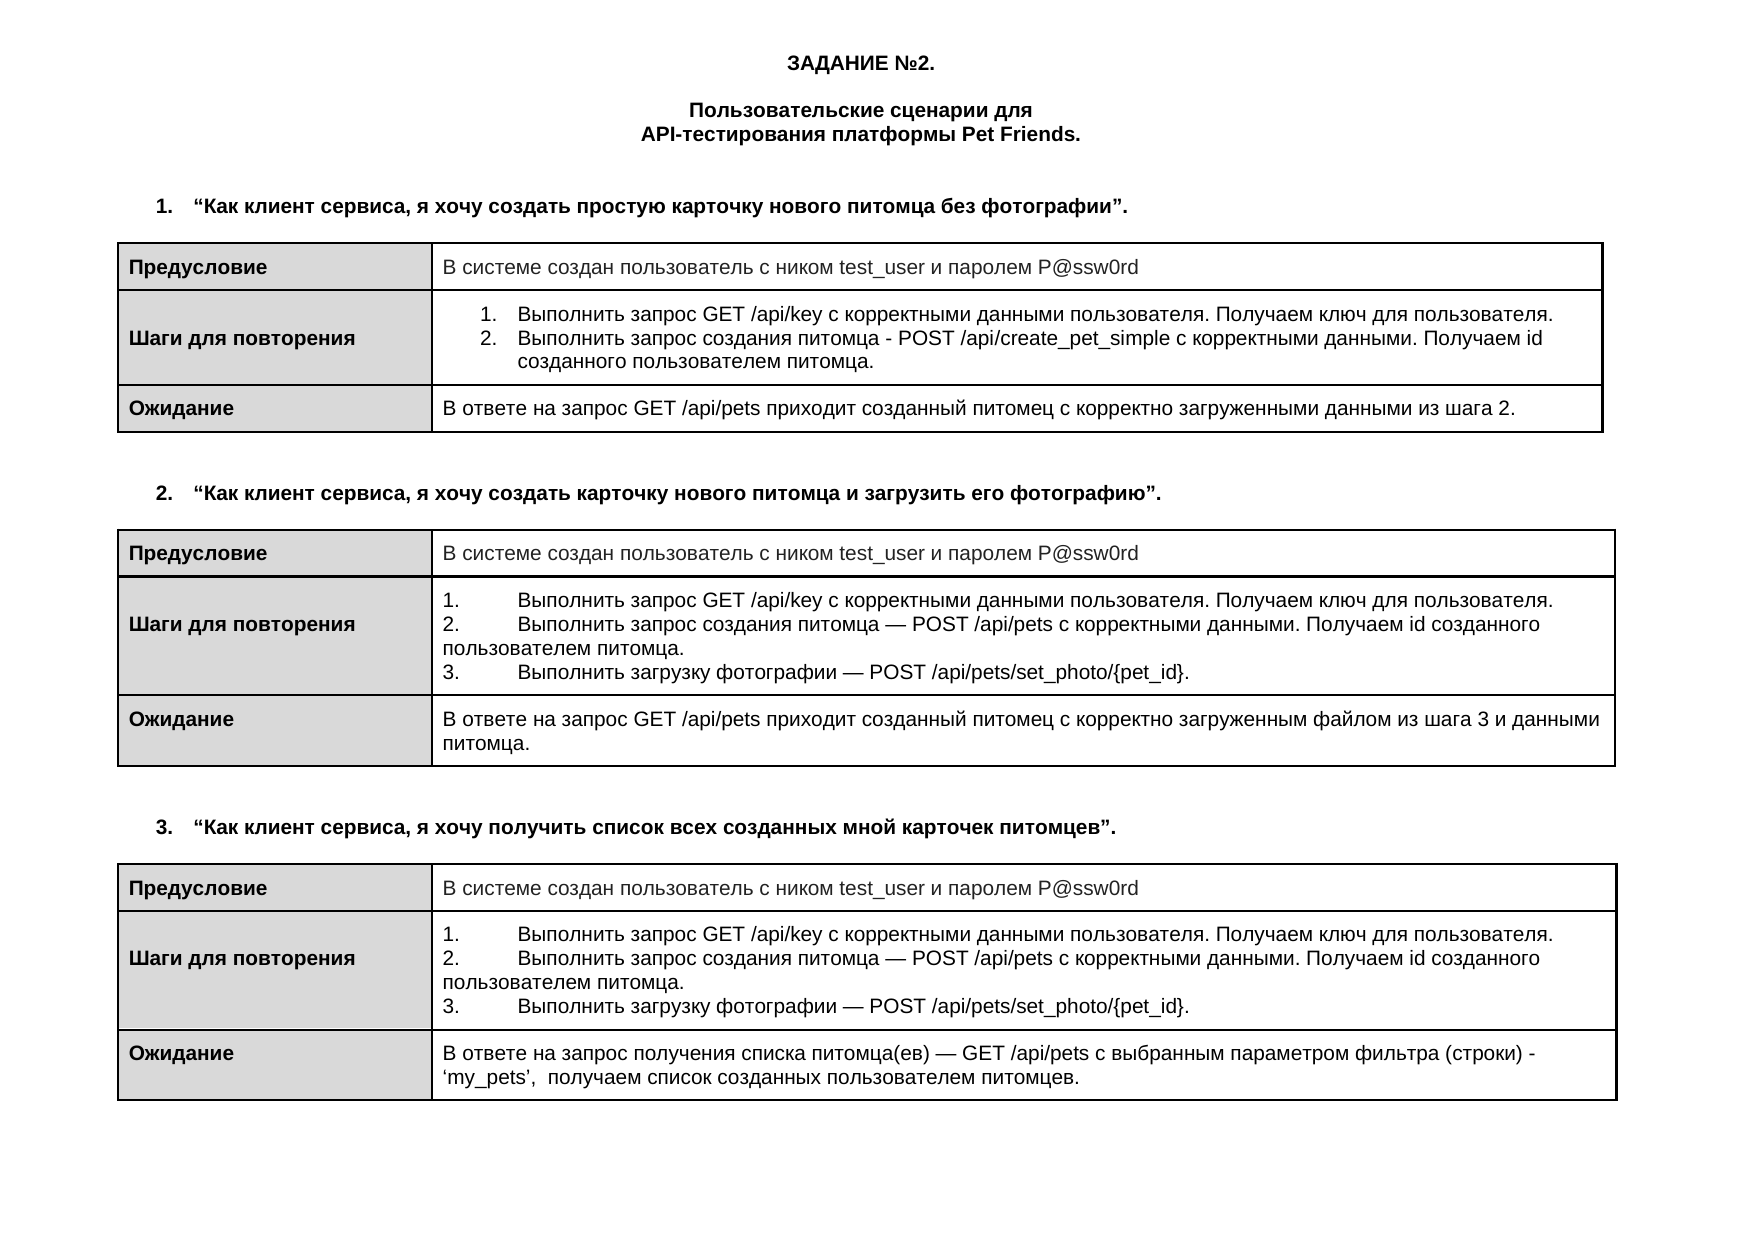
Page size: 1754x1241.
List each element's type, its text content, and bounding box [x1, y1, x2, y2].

table_cell Шаги для повторения [119, 291, 431, 384]
table_cell Ожидание [119, 386, 431, 431]
text Пользовательские сценарии для [118, 98, 1604, 122]
text API-тестирования платформы Pet Friends. [118, 122, 1604, 146]
table_cell Шаги для повторения [119, 912, 431, 1028]
list “Как клиент сервиса, я хочу создать карточку нового питомца и загрузить его фотографию”. [156, 481, 1604, 504]
table_cell Выполнить запрос GET /api/key с корректными данными пользователя. Получаем ключ для пользователя. Выполнить запрос создания питомца — POST /api/pets с корректными данными. Получаем id созданного пользователем питомца. Выполнить загрузку фотографии — POST /api/pets/set_photo/{pet_id}. [433, 578, 1614, 694]
table_cell Ожидание [119, 696, 431, 765]
table_cell Выполнить запрос GET /api/key с корректными данными пользователя. Получаем ключ для пользователя. Выполнить запрос создания питомца — POST /api/pets с корректными данными. Получаем id созданного пользователем питомца. Выполнить загрузку фотографии — POST /api/pets/set_photo/{pet_id}. [433, 912, 1615, 1028]
table_header Предусловие [119, 244, 431, 289]
table_cell Шаги для повторения [119, 578, 431, 694]
table_header В системе создан пользователь с ником test_user и паролем P@ssw0rd [433, 865, 1615, 910]
table_cell В ответе на запрос GET /api/pets приходит созданный питомец с корректно загруженными данными из шага 2. [433, 386, 1601, 431]
table_cell Ожидание [119, 1031, 431, 1099]
text ЗАДАНИЕ №2. [118, 50, 1604, 74]
table_header Предусловие [119, 865, 431, 910]
table_cell В ответе на запрос GET /api/pets приходит созданный питомец с корректно загруженным файлом из шага 3 и данными питомца. [433, 696, 1614, 765]
table_header В системе создан пользователь с ником test_user и паролем P@ssw0rd [433, 531, 1614, 575]
table_header Предусловие [119, 531, 431, 575]
table_cell В ответе на запрос получения списка питомца(ев) — GET /api/pets с выбранным параметром фильтра (строки) - ‘my_pets’, получаем список созданных пользователем питомцев. [433, 1031, 1615, 1099]
list “Как клиент сервиса, я хочу получить список всех созданных мной карточек питомцев”. [156, 815, 1604, 839]
list “Как клиент сервиса, я хочу создать простую карточку нового питомца без фотографии”. [156, 194, 1604, 218]
table_header В системе создан пользователь с ником test_user и паролем P@ssw0rd [433, 244, 1601, 289]
table_cell Выполнить запрос GET /api/key с корректными данными пользователя. Получаем ключ для пользователя. Выполнить запрос создания питомца - POST /api​/create_pet_simple с корректными данными. Получаем id созданного пользователем питомца. [433, 291, 1601, 384]
